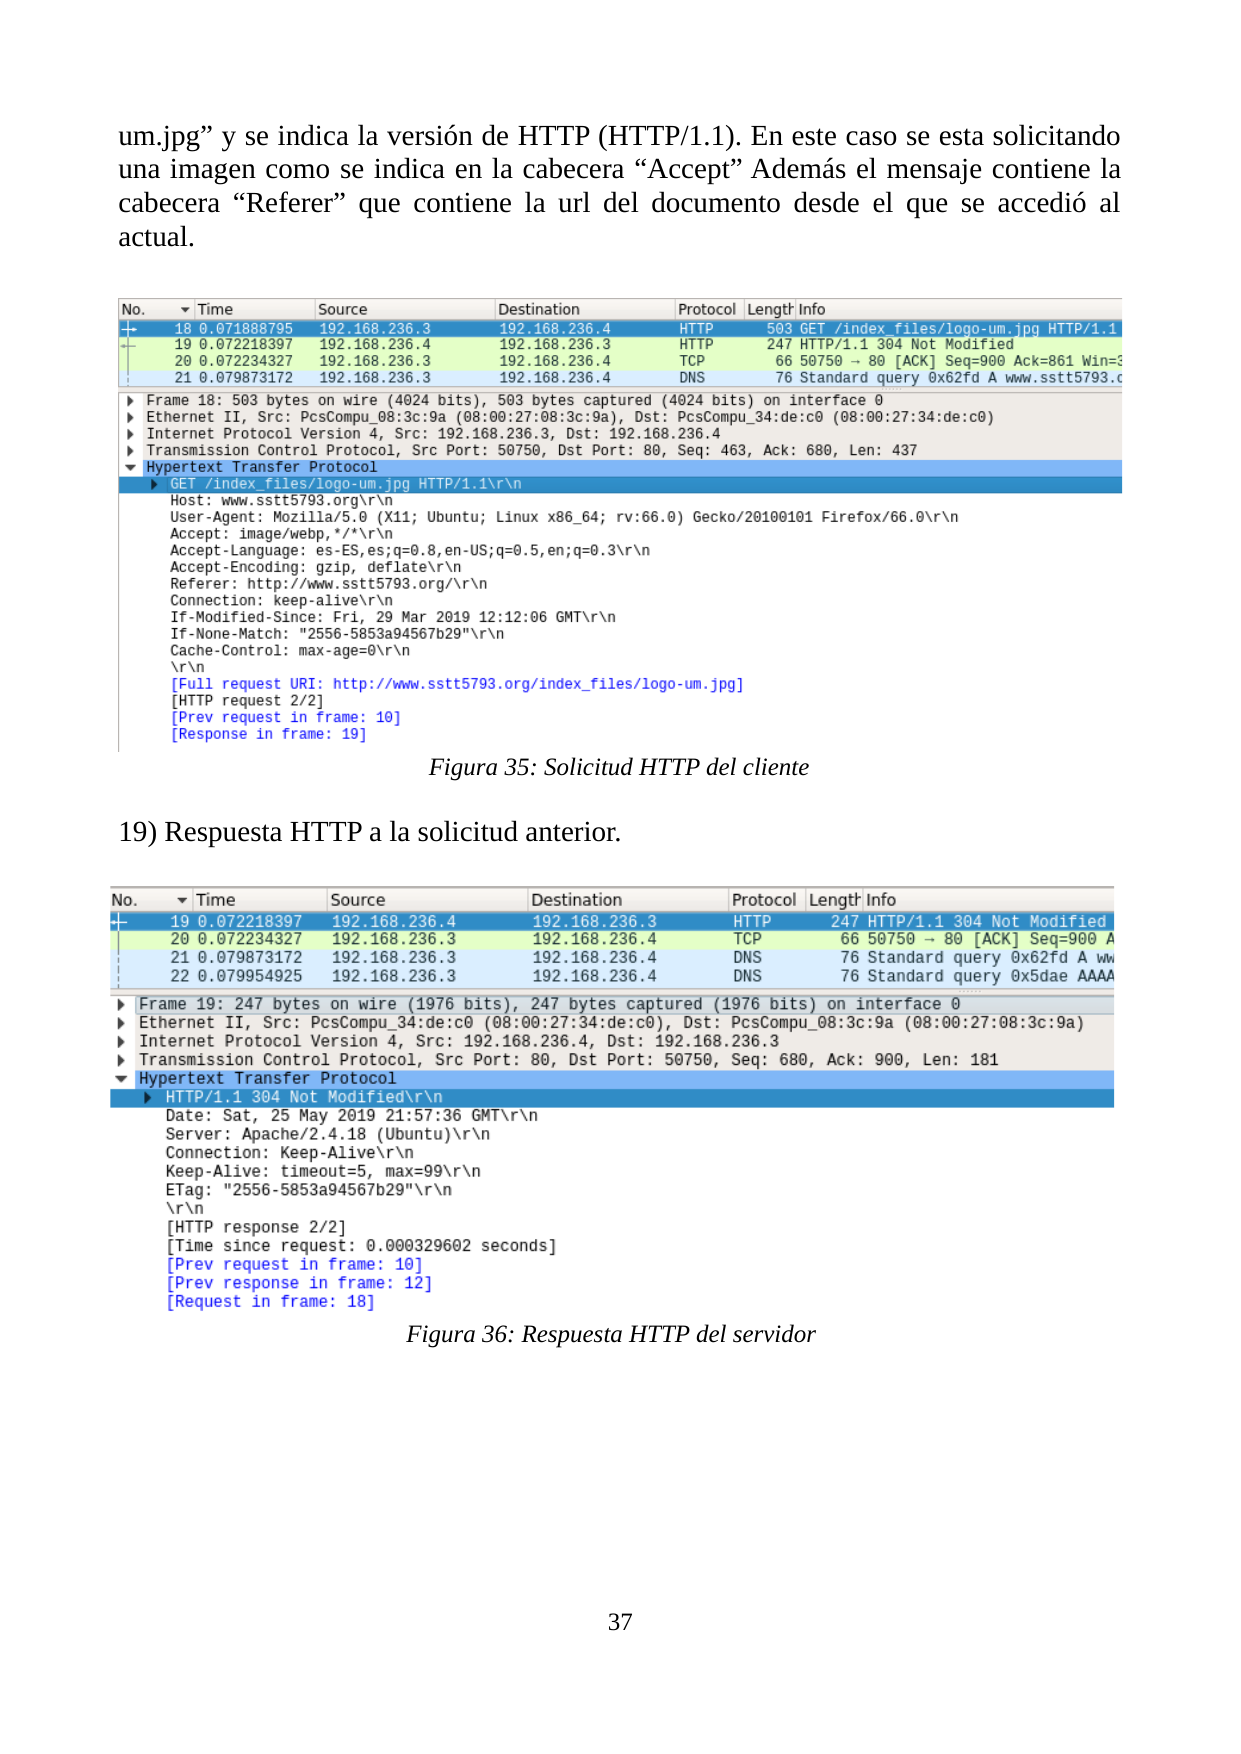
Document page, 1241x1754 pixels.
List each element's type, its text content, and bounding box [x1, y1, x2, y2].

picture [110, 886, 1115, 1319]
text [110, 874, 1114, 886]
text Figura 36: Respuesta HTTP del servidor [110, 1319, 1114, 1348]
text Figura 35: Solicitud HTTP del cliente [118, 752, 1122, 781]
text um.jpg” y se indica la versión de HTTP (HTTP/1.1). En este caso se esta solicitando una imagen como se indica en la cabecera “Accept” Además el mensaje contiene la cabecera “Referer” que contiene la url del documento desde el que se accedió al actual. [118, 118, 1122, 252]
text 19) Respuesta HTTP a la solicitud anterior. [118, 814, 1122, 848]
picture [118, 298, 1123, 752]
